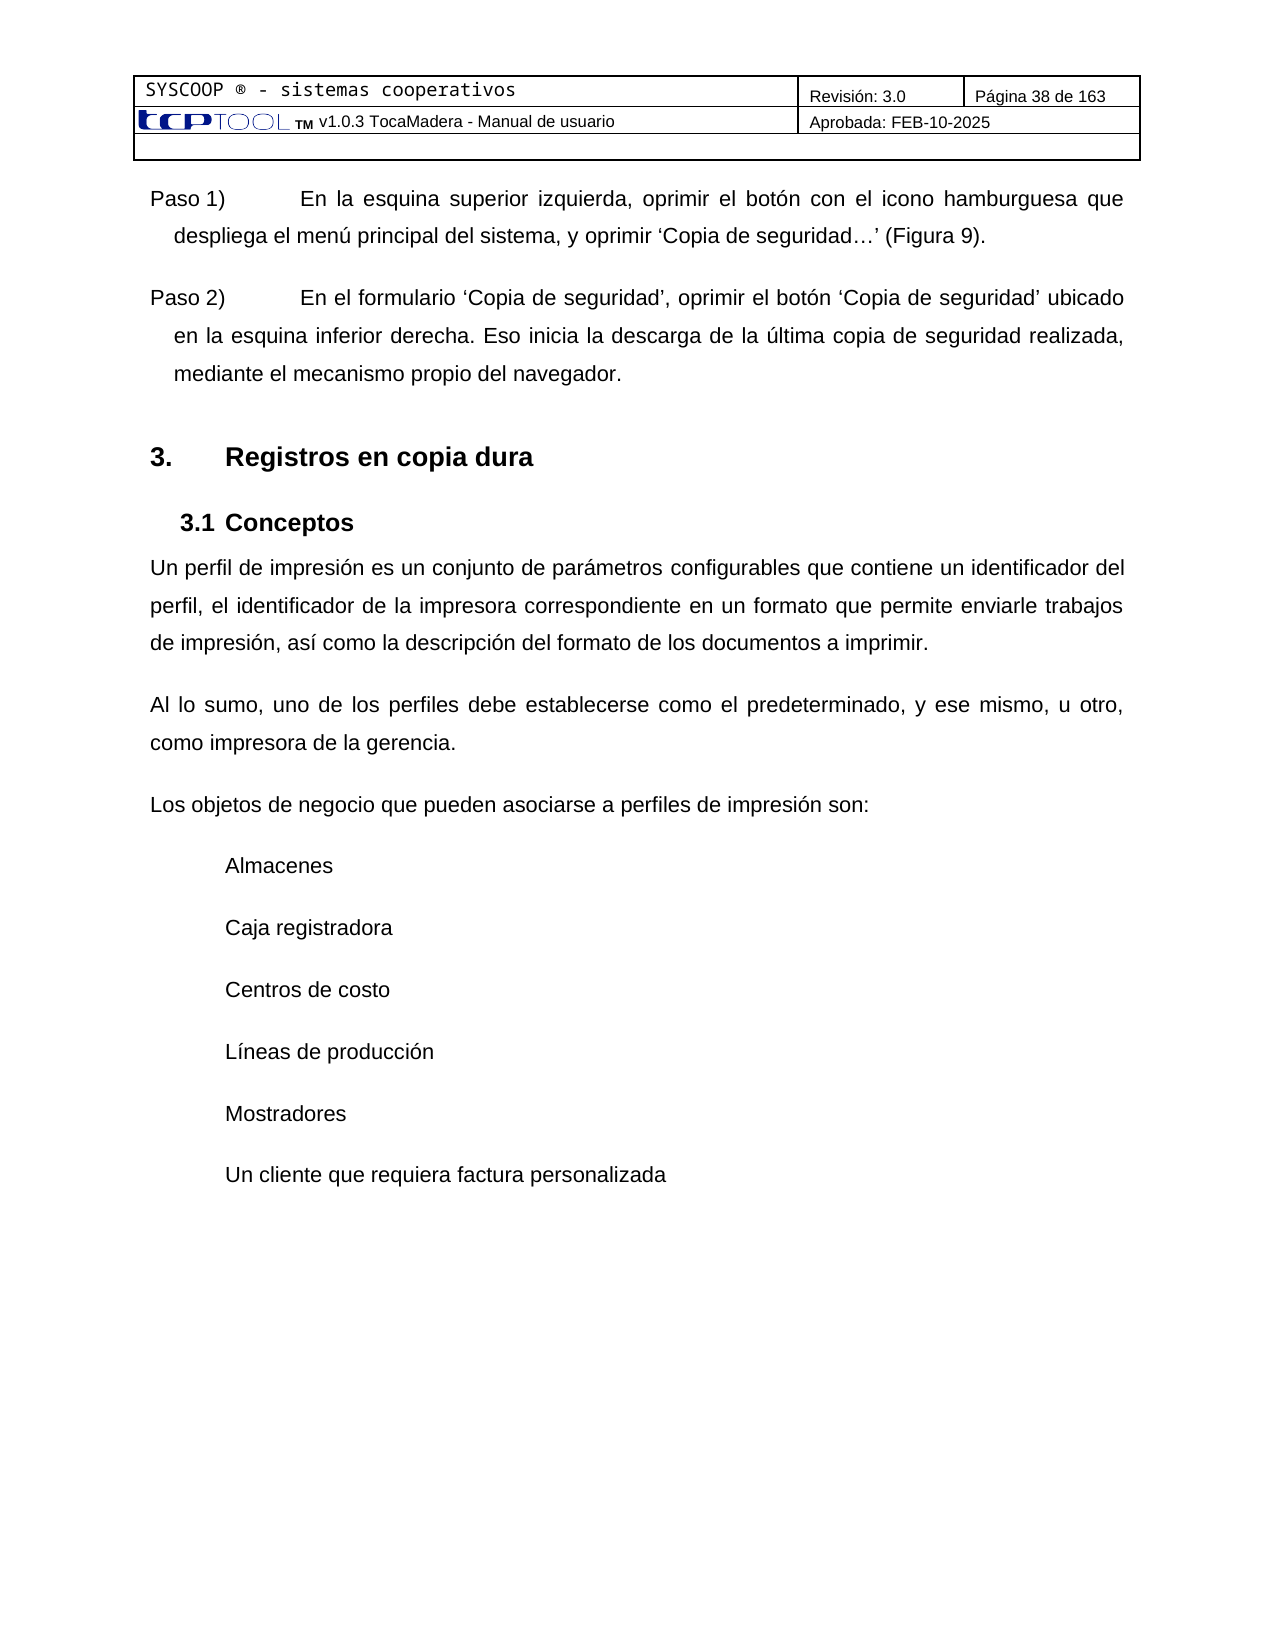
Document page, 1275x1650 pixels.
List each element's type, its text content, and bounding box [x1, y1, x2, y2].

text Mostradores [150, 1101, 1125, 1126]
text Los objetos de negocio que pueden asociarse a perfiles de impresión son: [150, 792, 1125, 817]
text Un cliente que requiera factura personalizada [150, 1162, 1125, 1187]
text Líneas de producción [150, 1039, 1125, 1064]
picture [138, 110, 290, 130]
text Al lo sumo, uno de los perfiles debe establecerse como el predeterminado, y ese mismo, u otro, como impresora de la gerencia. [150, 692, 1125, 755]
text Centros de costo [150, 977, 1125, 1002]
text Un perfil de impresión es un conjunto de parámetros configurables que contiene un identificador del perfil, el identificador de la impresora correspondiente en un formato que permite enviarle trabajos de impresión, así como la descripción del formato de los documentos a imprimir. [150, 555, 1125, 656]
subtitle Registros en copia dura [150, 441, 1125, 472]
list En la esquina superior izquierda, oprimir el botón con el icono hamburguesa que despliega el menú principal del sistema, y oprimir ‘Copia de seguridad…’ (Figura 9). [150, 186, 1125, 249]
text Almacenes [150, 853, 1125, 879]
list En el formulario ‘Copia de seguridad’, oprimir el botón ‘Copia de seguridad’ ubicado en la esquina inferior derecha. Eso inicia la descarga de la última copia de seguridad realizada, mediante el mecanismo propio del navegador. [150, 285, 1125, 386]
subtitle Conceptos [180, 508, 1125, 537]
text Caja registradora [150, 915, 1125, 940]
